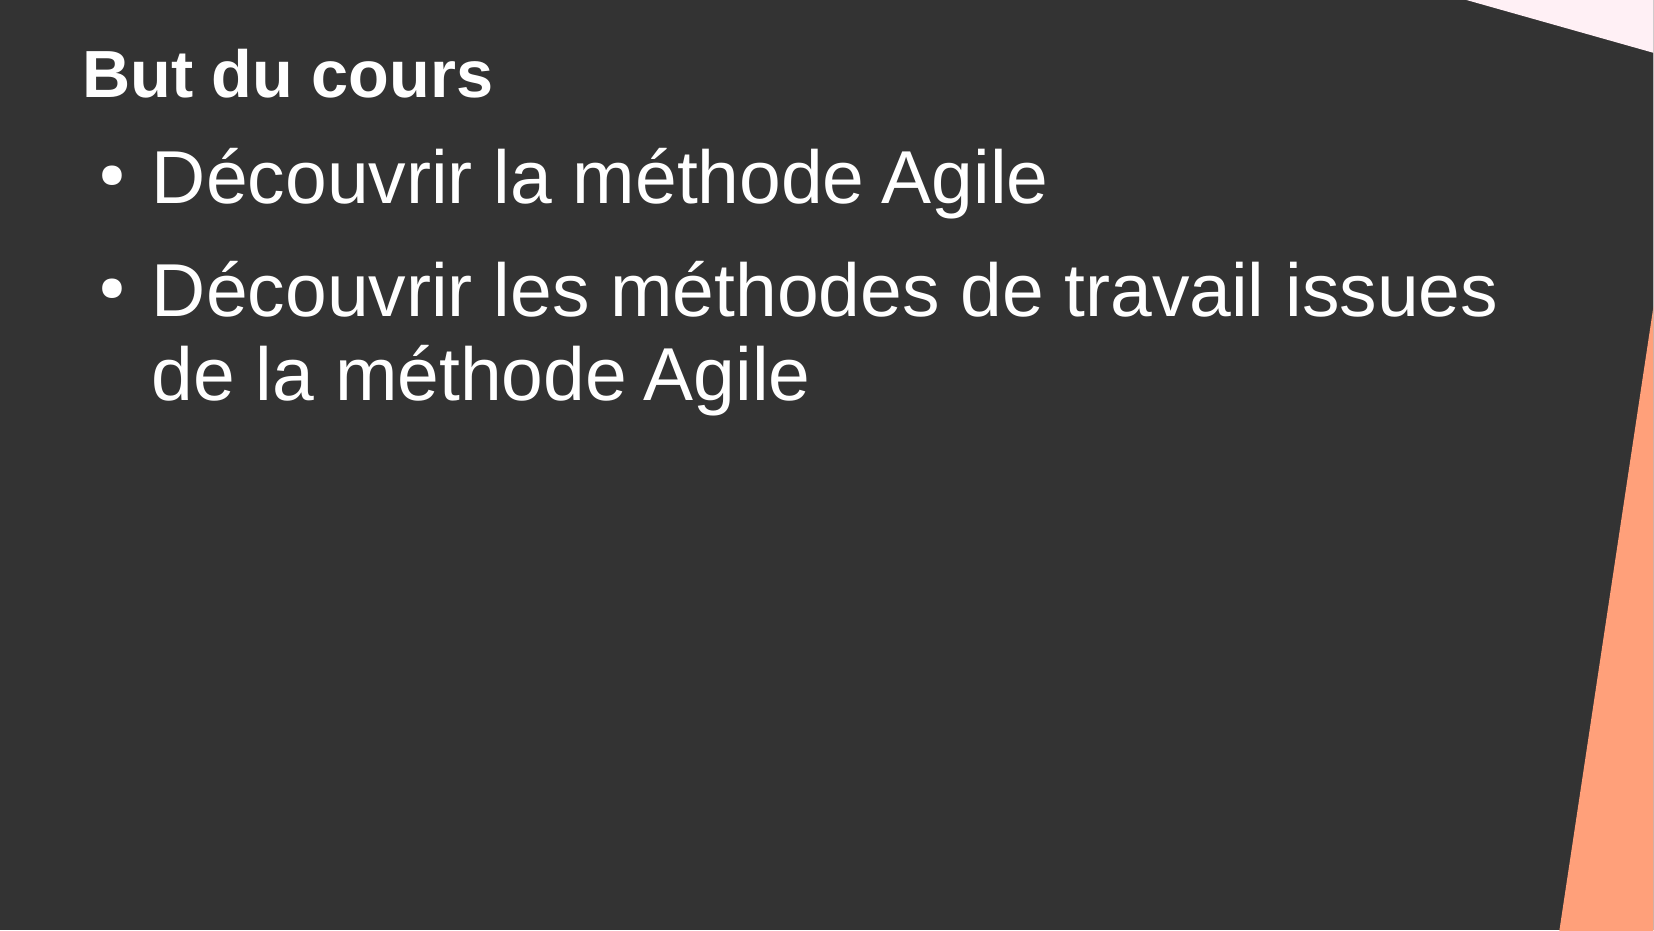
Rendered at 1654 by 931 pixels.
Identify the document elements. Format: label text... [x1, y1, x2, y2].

list Découvrir la méthode Agile Découvrir les méthodes de travail issues de la méthode Agile [80, 135, 1560, 762]
text_box [1559, 302, 1654, 931]
text_box [1466, 0, 1654, 53]
title But du cours [82, 37, 1571, 122]
